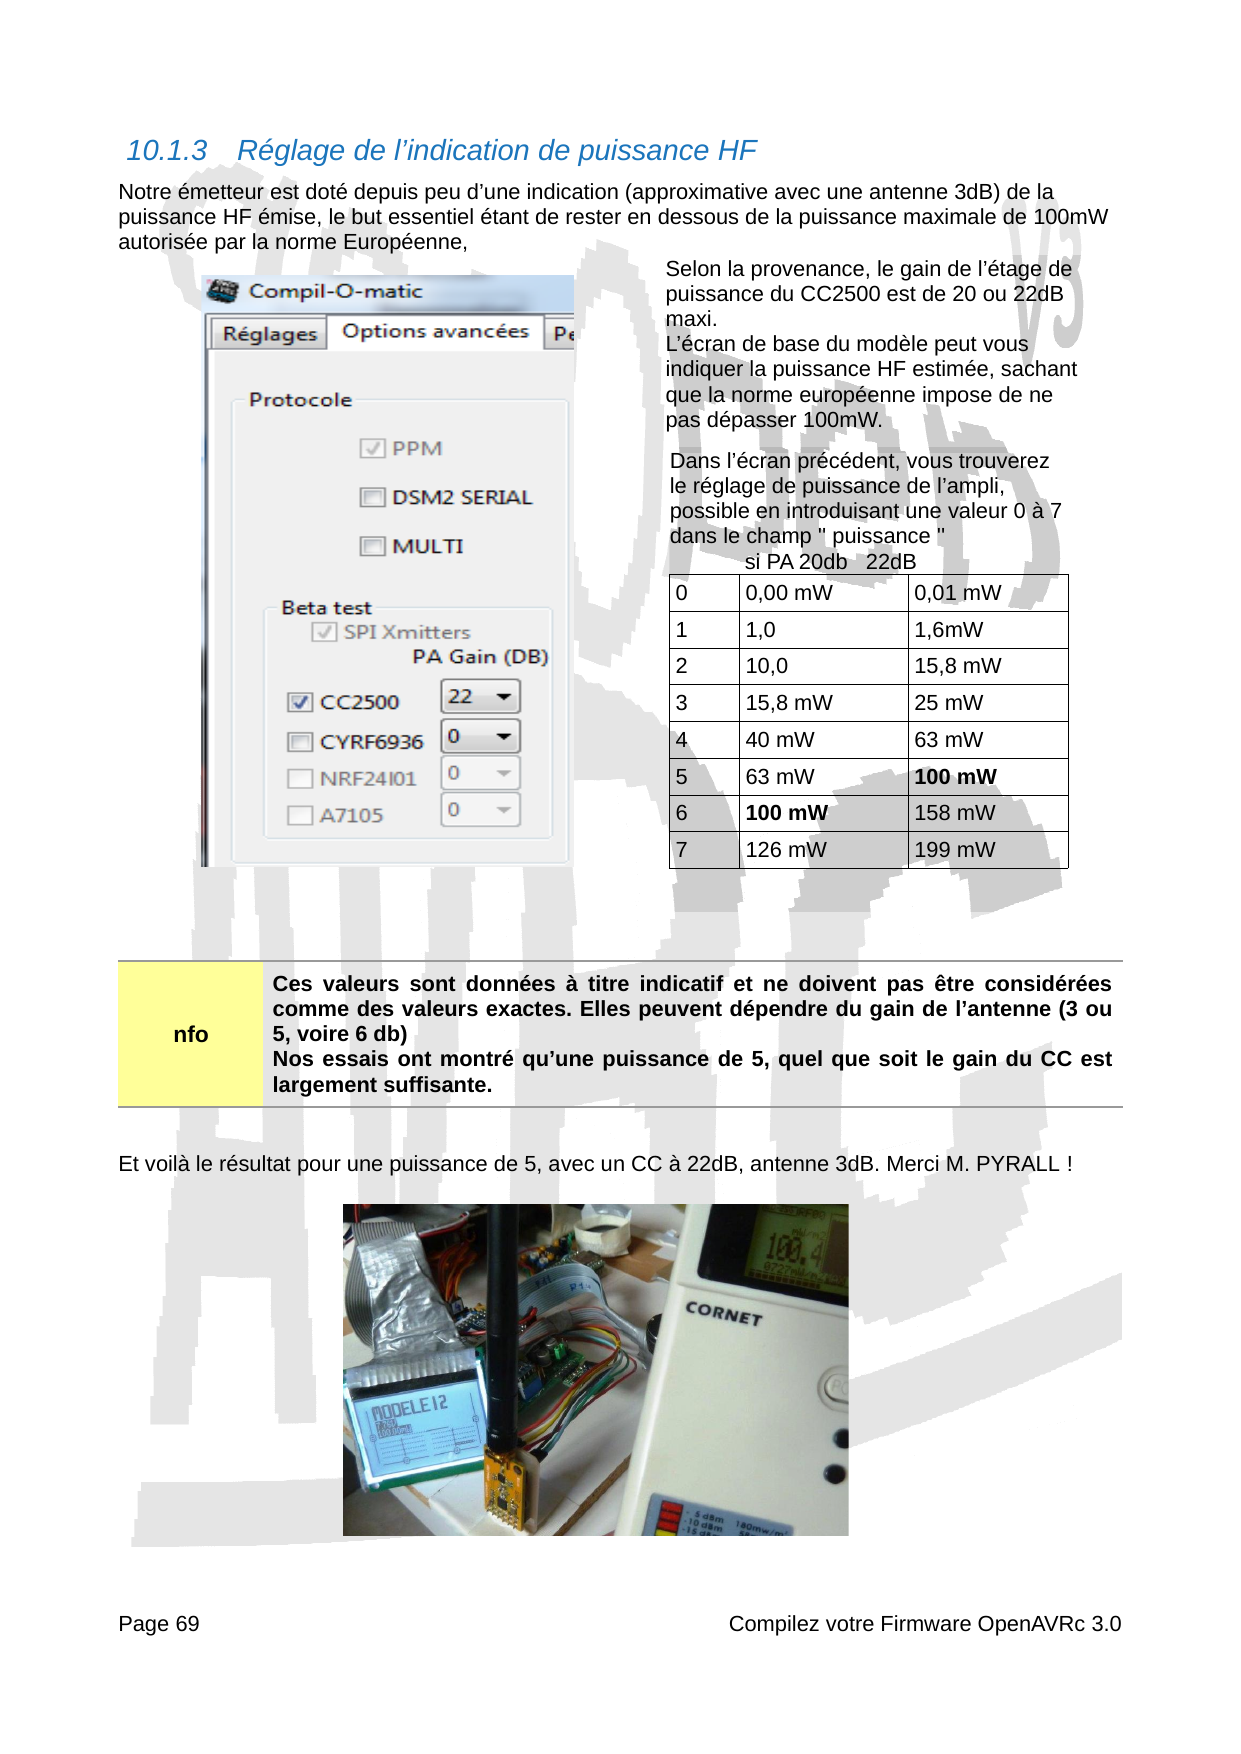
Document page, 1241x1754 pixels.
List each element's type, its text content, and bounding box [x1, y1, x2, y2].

table_cell 4 [670, 722, 739, 758]
table_cell 40 mW [740, 722, 908, 758]
table_cell 126 mW [740, 832, 908, 868]
table_cell 6 [670, 796, 739, 831]
text Notre émetteur est doté depuis peu d’une indication (approximative avec une antenne 3dB) de la puissance HF émise, le but essentiel étant de rester en dessous de la puissance maximale de 100mW autorisée par la norme Européenne, [118, 179, 1122, 254]
subtitle Réglage de l’indication de puissance HF [118, 133, 1122, 166]
table_cell 7 [670, 832, 739, 868]
text si PA 20db 22dB [669, 549, 1068, 574]
text Selon la provenance, le gain de l’étage de puissance du CC2500 est de 20 ou 22dB maxi. [665, 256, 1087, 331]
text Et voilà le résultat pour une puissance de 5, avec un CC à 22dB, antenne 3dB. Merci M. PYRALL ! [118, 1151, 1122, 1176]
table_cell 1,6mW [909, 612, 1068, 647]
table_cell 100 mW [740, 796, 908, 831]
table_cell 63 mW [740, 759, 908, 794]
text [665, 432, 1087, 452]
table_cell 10,0 [740, 649, 908, 684]
table_cell 199 mW [909, 832, 1068, 868]
table_cell 63 mW [909, 722, 1068, 758]
table_header 0,00 mW [740, 575, 908, 611]
text L’écran de base du modèle peut vous indiquer la puissance HF estimée, sachant que la norme européenne impose de ne pas dépasser 100mW. [665, 331, 1087, 432]
table_header Ces valeurs sont données à titre indicatif et ne doivent pas être considérées comme des valeurs exactes. Elles peuvent dépendre du gain de l’antenne (3 ou 5, voire 6 db) Nos essais ont montré qu’une puissance de 5, quel que soit le gain du CC est largement suffisante. [264, 962, 1122, 1106]
table_cell 1 [670, 612, 739, 647]
picture [343, 1204, 849, 1536]
table_cell 100 mW [909, 759, 1068, 794]
table_cell 1,0 [740, 612, 908, 647]
table_cell 2 [670, 649, 739, 684]
table_header 0,01 mW [909, 575, 1068, 611]
table_header nfo [118, 962, 263, 1106]
table_cell 3 [670, 685, 739, 721]
table_cell 25 mW [909, 685, 1068, 721]
table_header 0 [670, 575, 739, 611]
table_cell 5 [670, 759, 739, 794]
picture [201, 275, 574, 867]
table_cell 158 mW [909, 796, 1068, 831]
table_cell 15,8 mW [740, 685, 908, 721]
text Dans l’écran précédent, vous trouverez le réglage de puissance de l’ampli, possible en introduisant une valeur 0 à 7 dans le champ '' puissance '' [669, 448, 1068, 549]
table_cell 15,8 mW [909, 649, 1068, 684]
